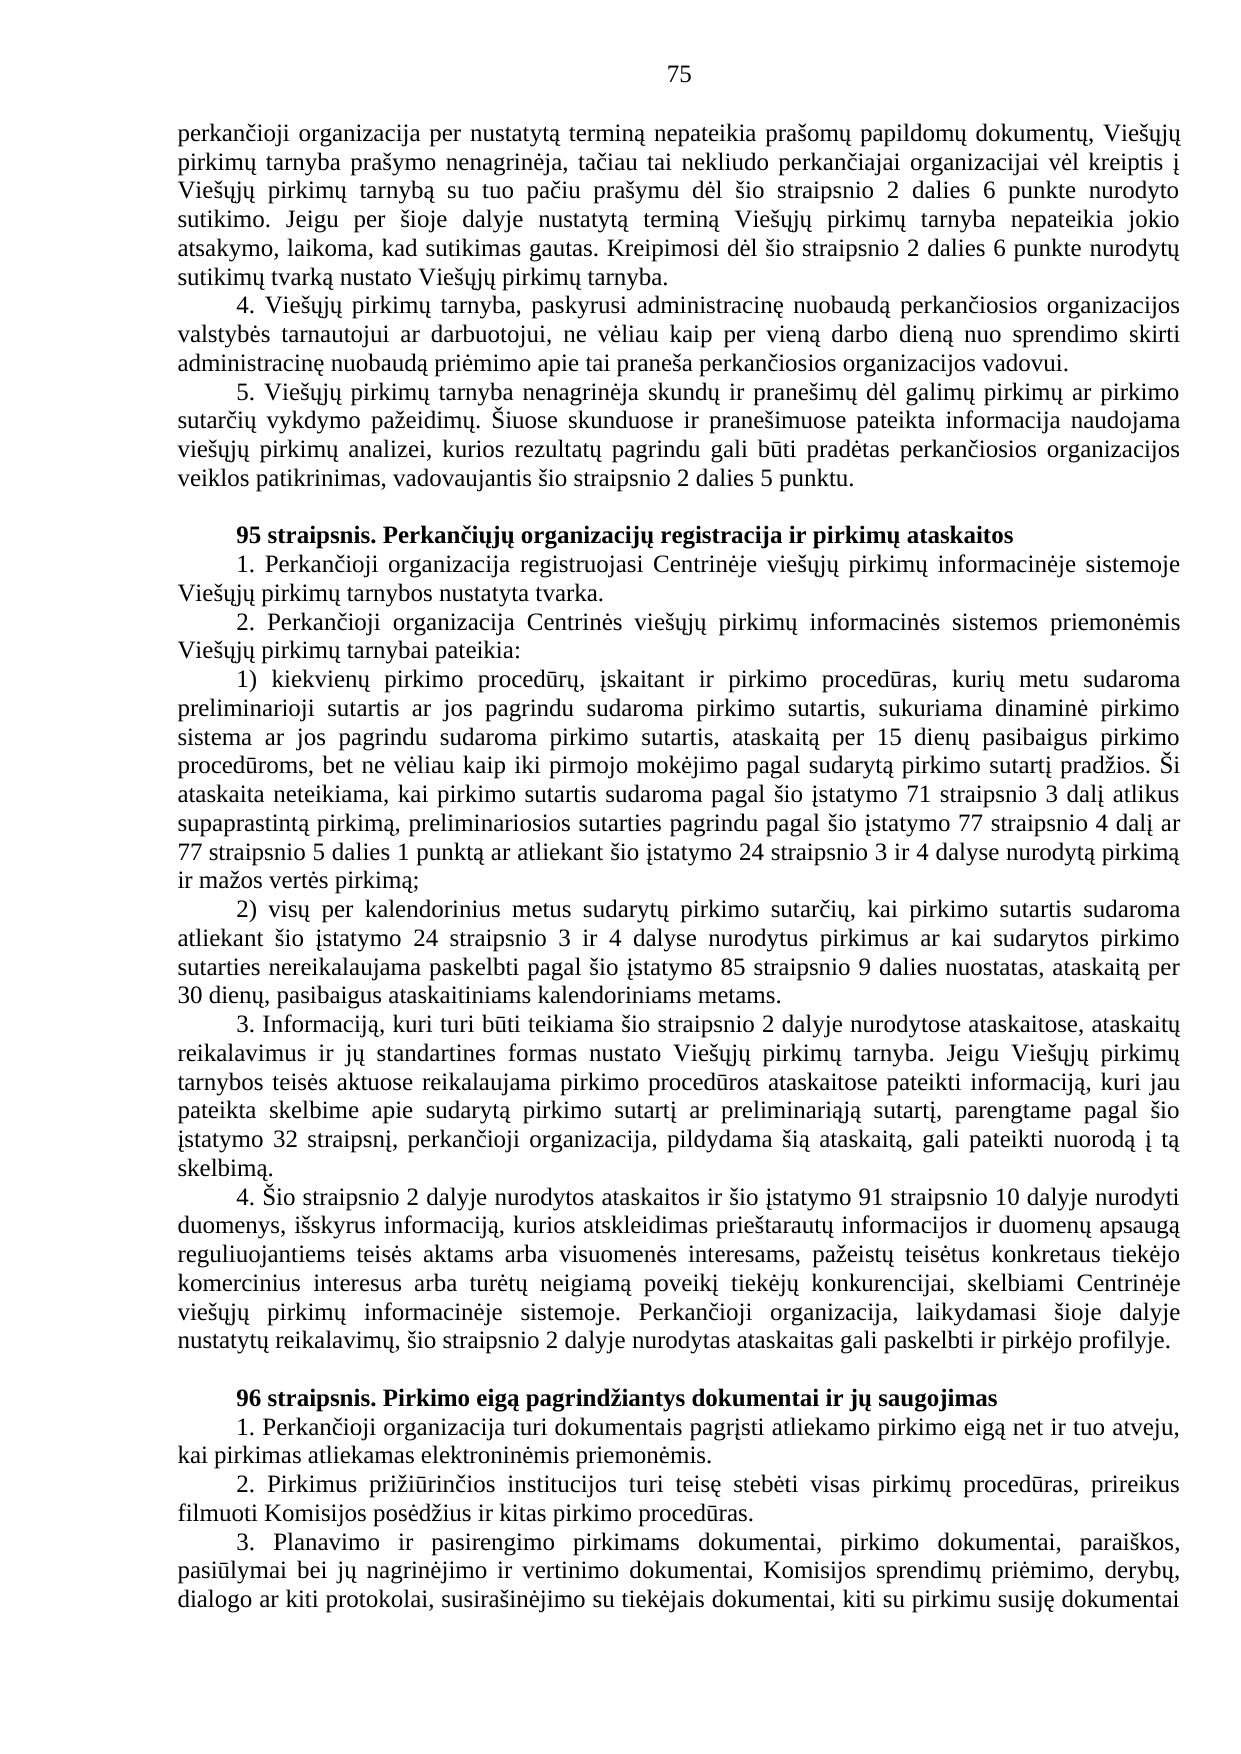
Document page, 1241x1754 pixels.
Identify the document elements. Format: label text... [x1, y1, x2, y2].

text 95 straipsnis. Perkančiųjų organizacijų registracija ir pirkimų ataskaitos [177, 521, 1181, 549]
text 2. Pirkimus prižiūrinčios institucijos turi teisę stebėti visas pirkimų procedūras, prireikus filmuoti Komisijos posėdžius ir kitas pirkimo procedūras. [177, 1469, 1181, 1527]
text 96 straipsnis. Pirkimo eigą pagrindžiantys dokumentai ir jų saugojimas [177, 1383, 1181, 1412]
text perkančioji organizacija per nustatytą terminą nepateikia prašomų papildomų dokumentų, Viešųjų pirkimų tarnyba prašymo nenagrinėja, tačiau tai nekliudo perkančiajai organizacijai vėl kreiptis į Viešųjų pirkimų tarnybą su tuo pačiu prašymu dėl šio straipsnio 2 dalies 6 punkte nurodyto sutikimo. Jeigu per šioje dalyje nustatytą terminą Viešųjų pirkimų tarnyba nepateikia jokio atsakymo, laikoma, kad sutikimas gautas. Kreipimosi dėl šio straipsnio 2 dalies 6 punkte nurodytų sutikimų tvarką nustato Viešųjų pirkimų tarnyba. [177, 118, 1181, 291]
text 3. Planavimo ir pasirengimo pirkimams dokumentai, pirkimo dokumentai, paraiškos, pasiūlymai bei jų nagrinėjimo ir vertinimo dokumentai, Komisijos sprendimų priėmimo, derybų, dialogo ar kiti protokolai, susirašinėjimo su tiekėjais dokumentai, kiti su pirkimu susiję dokumentai [177, 1527, 1181, 1613]
text 1) kiekvienų pirkimo procedūrų, įskaitant ir pirkimo procedūras, kurių metu sudaroma preliminarioji sutartis ar jos pagrindu sudaroma pirkimo sutartis, sukuriama dinaminė pirkimo sistema ar jos pagrindu sudaroma pirkimo sutartis, ataskaitą per 15 dienų pasibaigus pirkimo procedūroms, bet ne vėliau kaip iki pirmojo mokėjimo pagal sudarytą pirkimo sutartį pradžios. Ši ataskaita neteikiama, kai pirkimo sutartis sudaroma pagal šio įstatymo 71 straipsnio 3 dalį atlikus supaprastintą pirkimą, preliminariosios sutarties pagrindu pagal šio įstatymo 77 straipsnio 4 dalį ar 77 straipsnio 5 dalies 1 punktą ar atliekant šio įstatymo 24 straipsnio 3 ir 4 dalyse nurodytą pirkimą ir mažos vertės pirkimą; [177, 664, 1181, 894]
text 4. Viešųjų pirkimų tarnyba, paskyrusi administracinę nuobaudą perkančiosios organizacijos valstybės tarnautojui ar darbuotojui, ne vėliau kaip per vieną darbo dieną nuo sprendimo skirti administracinę nuobaudą priėmimo apie tai praneša perkančiosios organizacijos vadovui. [177, 291, 1181, 377]
text 1. Perkančioji organizacija registruojasi Centrinėje viešųjų pirkimų informacinėje sistemoje Viešųjų pirkimų tarnybos nustatyta tvarka. [177, 549, 1181, 607]
text 4. Šio straipsnio 2 dalyje nurodytos ataskaitos ir šio įstatymo 91 straipsnio 10 dalyje nurodyti duomenys, išskyrus informaciją, kurios atskleidimas prieštarautų informacijos ir duomenų apsaugą reguliuojantiems teisės aktams arba visuomenės interesams, pažeistų teisėtus konkretaus tiekėjo komercinius interesus arba turėtų neigiamą poveikį tiekėjų konkurencijai, skelbiami Centrinėje viešųjų pirkimų informacinėje sistemoje. Perkančioji organizacija, laikydamasi šioje dalyje nustatytų reikalavimų, šio straipsnio 2 dalyje nurodytas ataskaitas gali paskelbti ir pirkėjo profilyje. [177, 1182, 1181, 1354]
text 2) visų per kalendorinius metus sudarytų pirkimo sutarčių, kai pirkimo sutartis sudaroma atliekant šio įstatymo 24 straipsnio 3 ir 4 dalyse nurodytus pirkimus ar kai sudarytos pirkimo sutarties nereikalaujama paskelbti pagal šio įstatymo 85 straipsnio 9 dalies nuostatas, ataskaitą per 30 dienų, pasibaigus ataskaitiniams kalendoriniams metams. [177, 894, 1181, 1009]
text 2. Perkančioji organizacija Centrinės viešųjų pirkimų informacinės sistemos priemonėmis Viešųjų pirkimų tarnybai pateikia: [177, 607, 1181, 664]
text 3. Informaciją, kuri turi būti teikiama šio straipsnio 2 dalyje nurodytose ataskaitose, ataskaitų reikalavimus ir jų standartines formas nustato Viešųjų pirkimų tarnyba. Jeigu Viešųjų pirkimų tarnybos teisės aktuose reikalaujama pirkimo procedūros ataskaitose pateikti informaciją, kuri jau pateikta skelbime apie sudarytą pirkimo sutartį ar preliminariąją sutartį, parengtame pagal šio įstatymo 32 straipsnį, perkančioji organizacija, pildydama šią ataskaitą, gali pateikti nuorodą į tą skelbimą. [177, 1009, 1181, 1182]
text 1. Perkančioji organizacija turi dokumentais pagrįsti atliekamo pirkimo eigą net ir tuo atveju, kai pirkimas atliekamas elektroninėmis priemonėmis. [177, 1412, 1181, 1469]
text 5. Viešųjų pirkimų tarnyba nenagrinėja skundų ir pranešimų dėl galimų pirkimų ar pirkimo sutarčių vykdymo pažeidimų. Šiuose skunduose ir pranešimuose pateikta informacija naudojama viešųjų pirkimų analizei, kurios rezultatų pagrindu gali būti pradėtas perkančiosios organizacijos veiklos patikrinimas, vadovaujantis šio straipsnio 2 dalies 5 punktu. [177, 377, 1181, 492]
